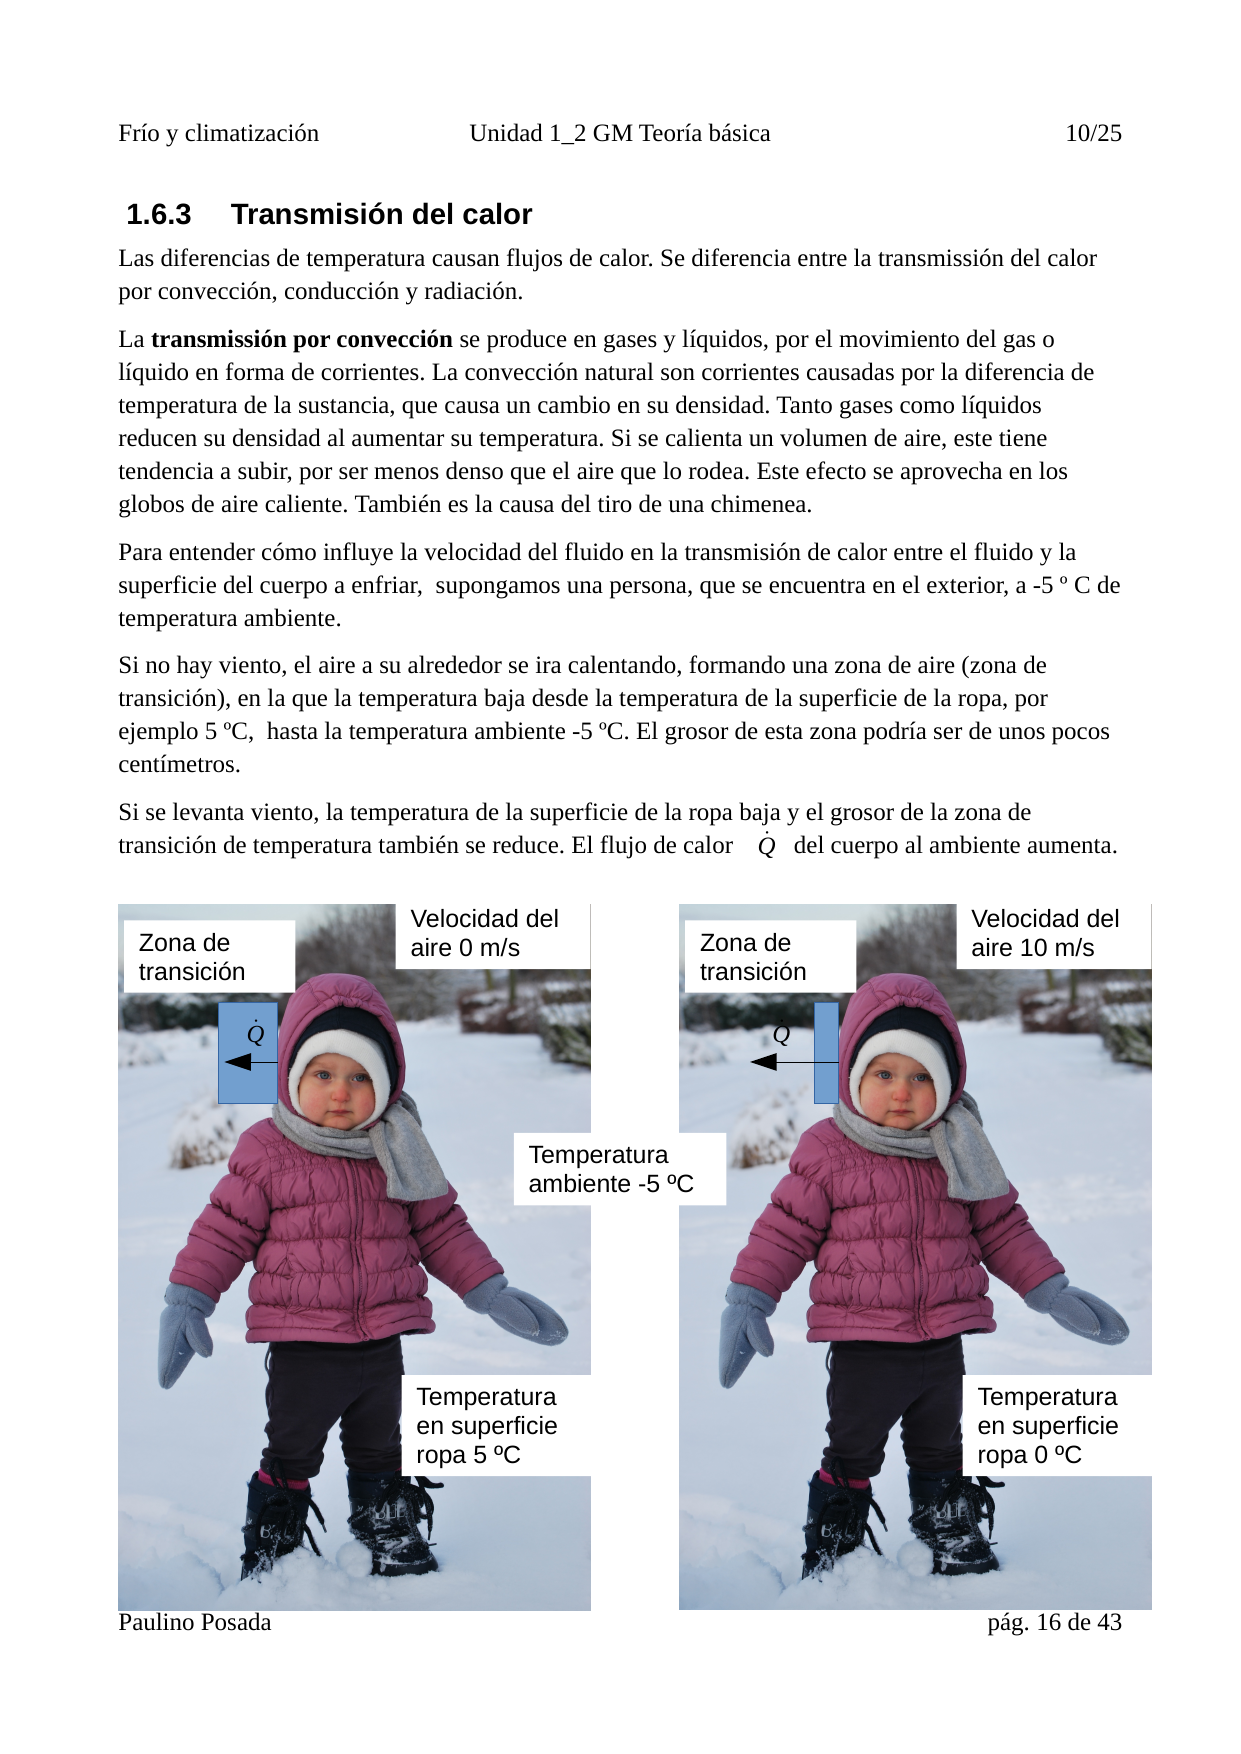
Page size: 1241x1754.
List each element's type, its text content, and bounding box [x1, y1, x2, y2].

picture [679, 904, 1152, 1610]
text La transmissión por convección se produce en gases y líquidos, por el movimiento del gas o líquido en forma de corrientes. La convección natural son corrientes causadas por la diferencia de temperatura de la sustancia, que causa un cambio en su densidad. Tanto gases como líquidos reducen su densidad al aumentar su temperatura. Si se calienta un volumen de aire, este tiene tendencia a subir, por ser menos denso que el aire que lo rodea. Este efecto se aprovecha en los globos de aire caliente. También es la causa del tiro de una chimenea. [118, 324, 1122, 518]
picture [118, 904, 591, 1611]
subtitle Transmisión del calor [118, 197, 1122, 231]
text Las diferencias de temperatura causan flujos de calor. Se diferencia entre la transmissión del calor por convección, conducción y radiación. [118, 243, 1122, 305]
text Si no hay viento, el aire a su alrededor se ira calentando, formando una zona de aire (zona de transición), en la que la temperatura baja desde la temperatura de la superficie de la ropa, por ejemplo 5 ºC, hasta la temperatura ambiente -5 ºC. El grosor de esta zona podría ser de unos pocos centímetros. [118, 650, 1122, 778]
text Si se levanta viento, la temperatura de la superficie de la ropa baja y el grosor de la zona de transición de temperatura también se reduce. El flujo de calor del cuerpo al ambiente aumenta. [118, 797, 1122, 859]
text Para entender cómo influye la velocidad del fluido en la transmisión de calor entre el fluido y la superficie del cuerpo a enfriar, supongamos una persona, que se encuentra en el exterior, a -5 º C de temperatura ambiente. [118, 537, 1122, 632]
